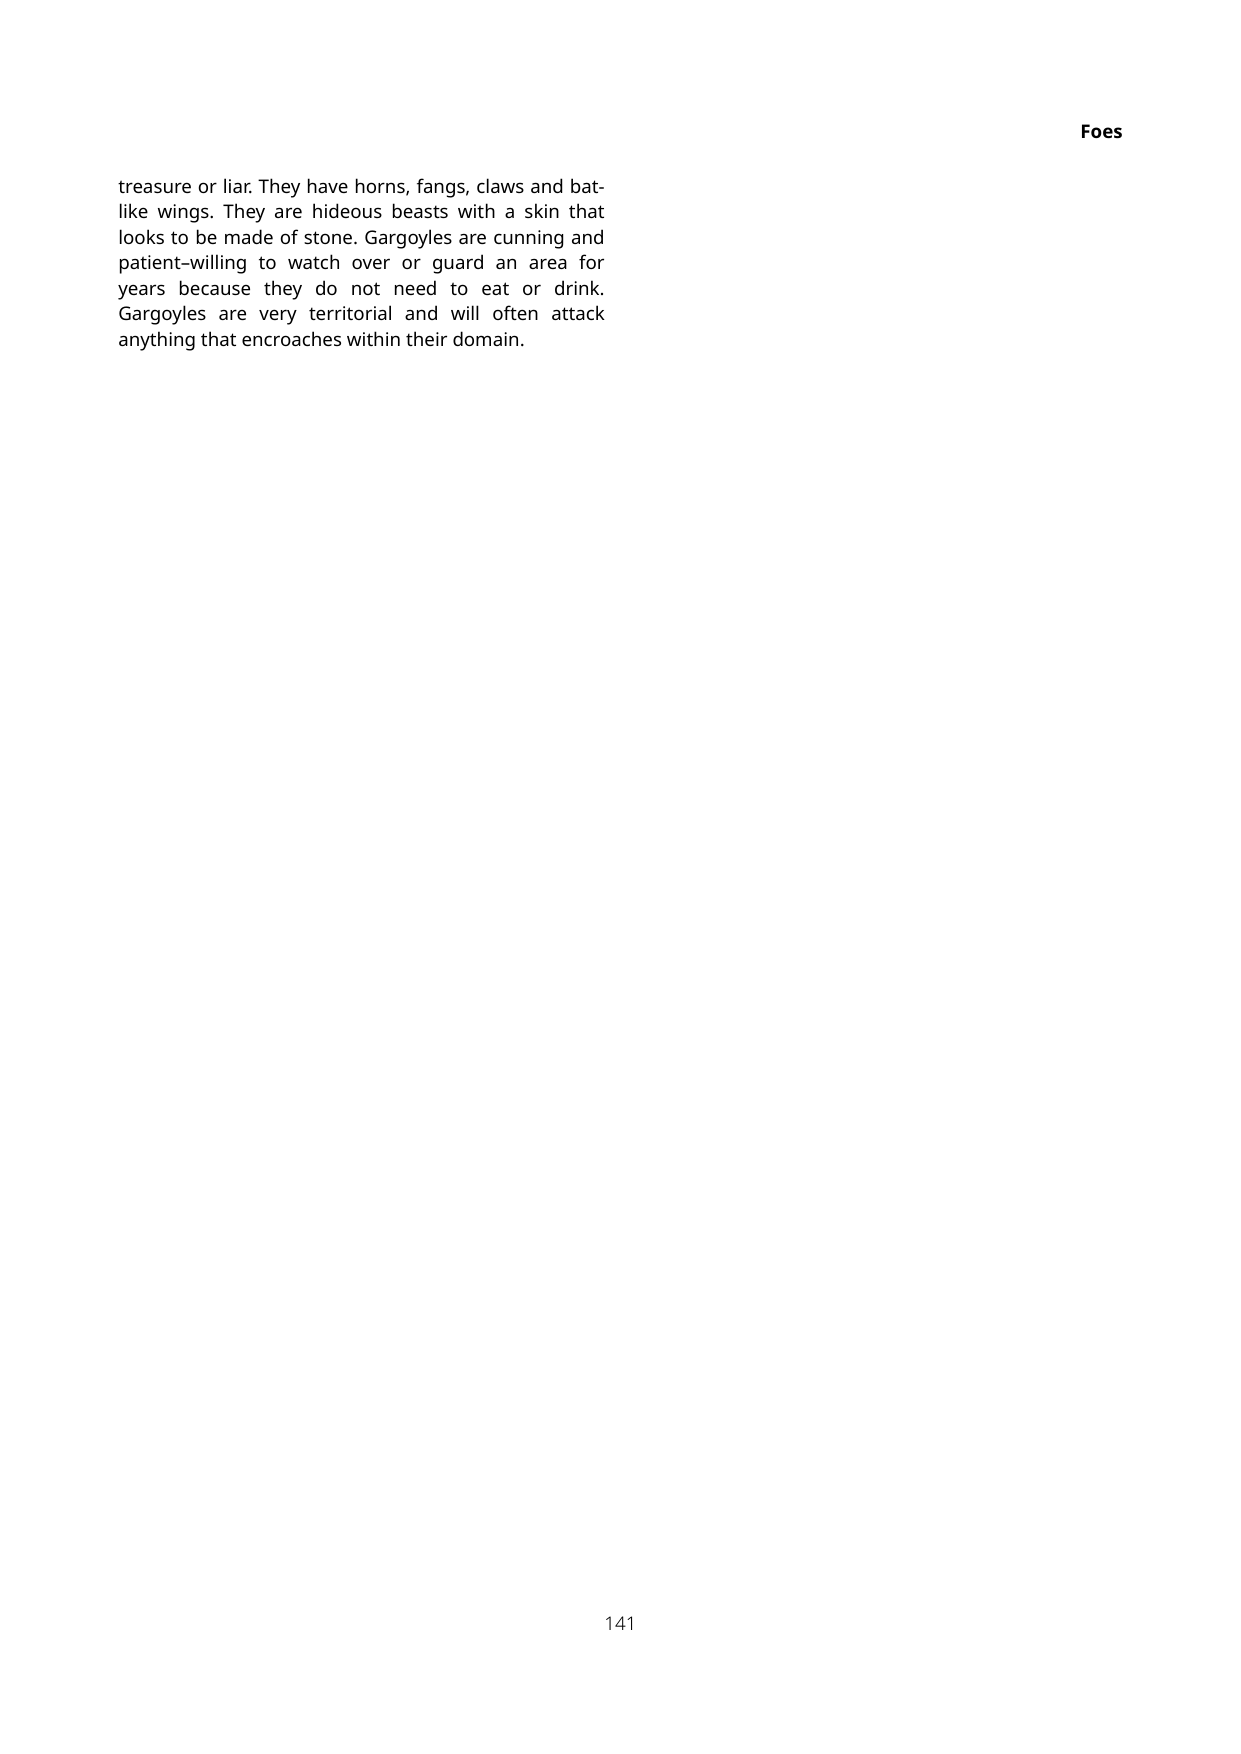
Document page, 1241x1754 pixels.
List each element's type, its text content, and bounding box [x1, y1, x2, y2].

text treasure or liar. They have horns, fangs, claws and bat-like wings. They are hideous beasts with a skin that looks to be made of stone. Gargoyles are cunning and patient–willing to watch over or guard an area for years because they do not need to eat or drink. Gargoyles are very territorial and will often attack anything that encroaches within their domain. [118, 173, 605, 352]
